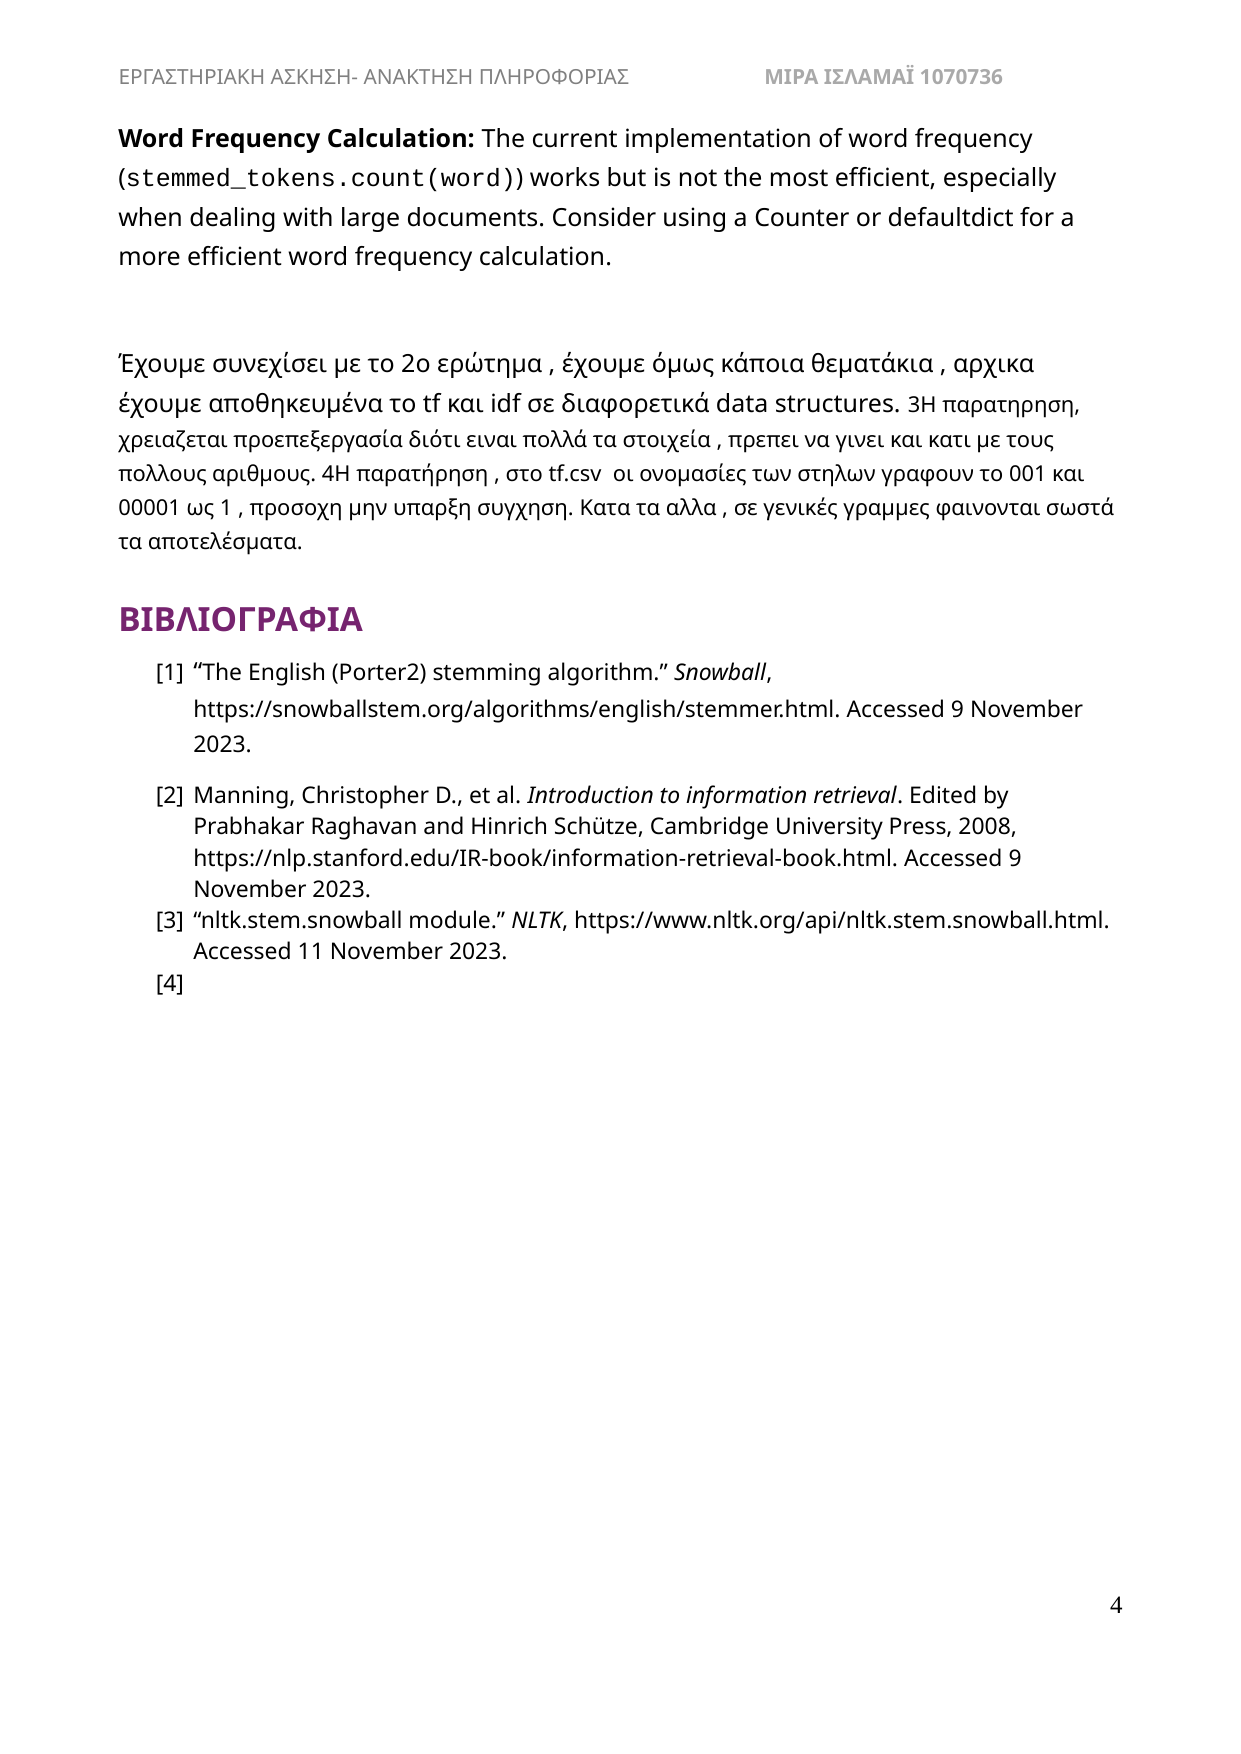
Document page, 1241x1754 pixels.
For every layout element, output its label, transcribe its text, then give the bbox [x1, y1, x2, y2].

subtitle ΒΙΒΛΙΟΓΡΑΦΙΑ [118, 596, 1122, 641]
list Manning, Christopher D., et al. Introduction to information retrieval. Edited by Prabhakar Raghavan and Hinrich Schütze, Cambridge University Press, 2008, https://nlp.stanford.edu/IR-book/information-retrieval-book.html. Accessed 9 November 2023. [156, 779, 1122, 904]
text Word Frequency Calculation: The current implementation of word frequency (stemmed_tokens.count(word)) works but is not the most efficient, especially when dealing with large documents. Consider using a Counter or defaultdict for a more efficient word frequency calculation. [118, 121, 1122, 273]
text Έχουμε συνεχίσει με το 2ο ερώτημα , έχουμε όμως κάποια θεματάκια , αρχικα έχουμε αποθηκευμένα το tf και idf σε διαφορετικά data structures. 3Η παρατηρηση, χρειαζεται προεπεξεργασία διότι ειναι πολλά τα στοιχεία , πρεπει να γινει και κατι με τους πολλους αριθμους. 4Η παρατήρηση , στο tf.csv οι ονομασίες των στηλων γραφουν το 001 και 00001 ως 1 , προσοχη μην υπαρξη συγχηση. Κατα τα αλλα , σε γενικές γραμμες φαινονται σωστά τα αποτελέσματα. [118, 346, 1122, 556]
list “The English (Porter2) stemming algorithm.” Snowball, https://snowballstem.org/algorithms/english/stemmer.html. Accessed 9 November 2023. [156, 654, 1122, 760]
list “nltk.stem.snowball module.” NLTK, https://www.nltk.org/api/nltk.stem.snowball.html. Accessed 11 November 2023. [156, 904, 1122, 966]
